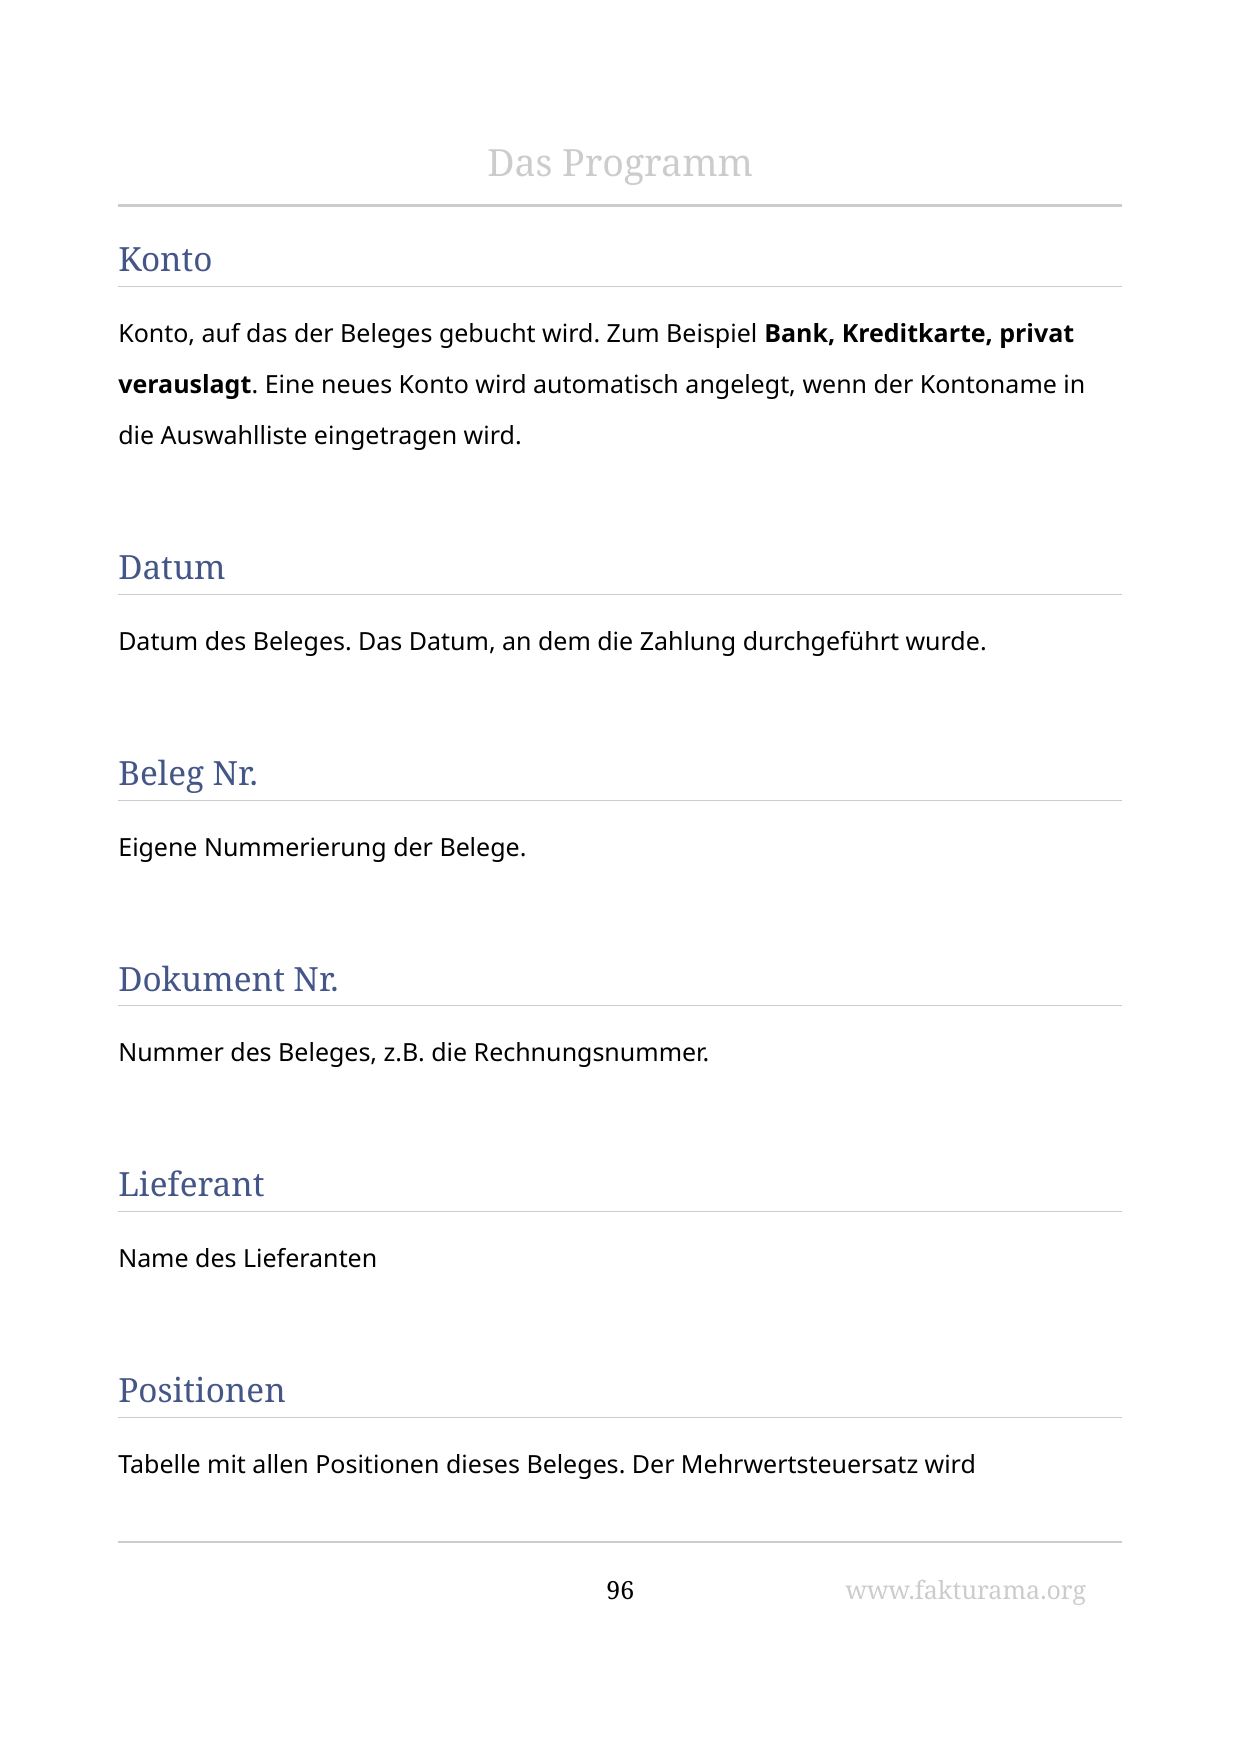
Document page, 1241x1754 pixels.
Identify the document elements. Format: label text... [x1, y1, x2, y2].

text Tabelle mit allen Positionen dieses Beleges. Der Mehrwertsteuersatz wird [118, 1447, 1122, 1481]
subtitle Beleg Nr. [118, 750, 1122, 800]
text Nummer des Beleges, z.B. die Rechnungsnummer. [118, 1035, 1122, 1069]
subtitle Positionen [118, 1367, 1122, 1417]
text Name des Lieferanten [118, 1241, 1122, 1275]
subtitle Datum [118, 544, 1122, 594]
subtitle Lieferant [118, 1161, 1122, 1211]
subtitle Konto [118, 236, 1122, 286]
text Eigene Nummerierung der Belege. [118, 829, 1122, 863]
text Datum des Beleges. Das Datum, an dem die Zahlung durchgeführt wurde. [118, 624, 1122, 658]
subtitle Dokument Nr. [118, 955, 1122, 1005]
text Konto, auf das der Beleges gebucht wird. Zum Beispiel Bank, Kreditkarte, privat verauslagt. Eine neues Konto wird automatisch angelegt, wenn der Kontoname in die Auswahlliste eingetragen wird. [118, 316, 1122, 452]
